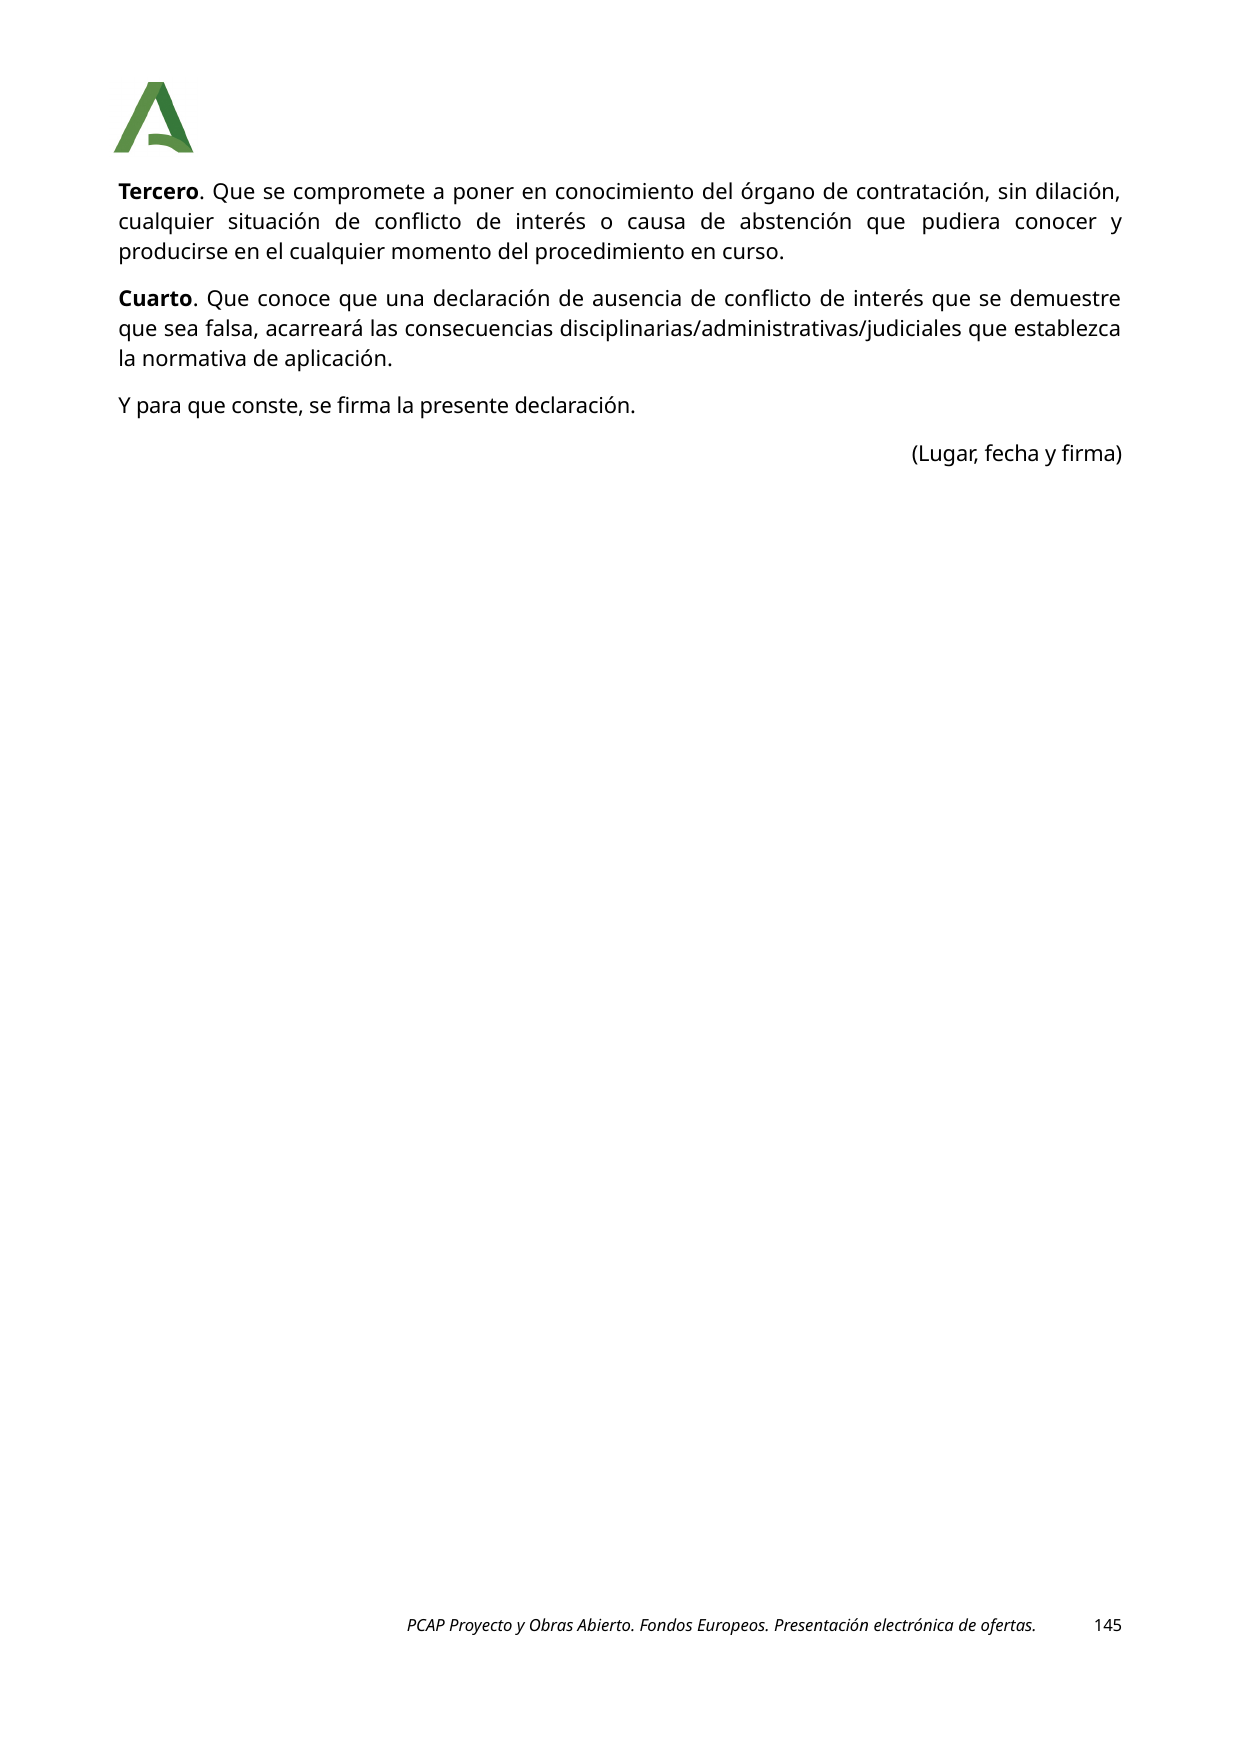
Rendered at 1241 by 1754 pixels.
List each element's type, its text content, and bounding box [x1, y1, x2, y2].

text Y para que conste, se firma la presente declaración. [118, 391, 1122, 420]
text Cuarto. Que conoce que una declaración de ausencia de conflicto de interés que se demuestre que sea falsa, acarreará las consecuencias disciplinarias/administrativas/judiciales que establezca la normativa de aplicación. [118, 283, 1122, 373]
text Tercero. Que se compromete a poner en conocimiento del órgano de contratación, sin dilación, cualquier situación de conflicto de interés o causa de abstención que pudiera conocer y producirse en el cualquier momento del procedimiento en curso. [118, 176, 1122, 266]
text (Lugar, fecha y firma) [118, 438, 1122, 470]
picture [109, 77, 198, 157]
